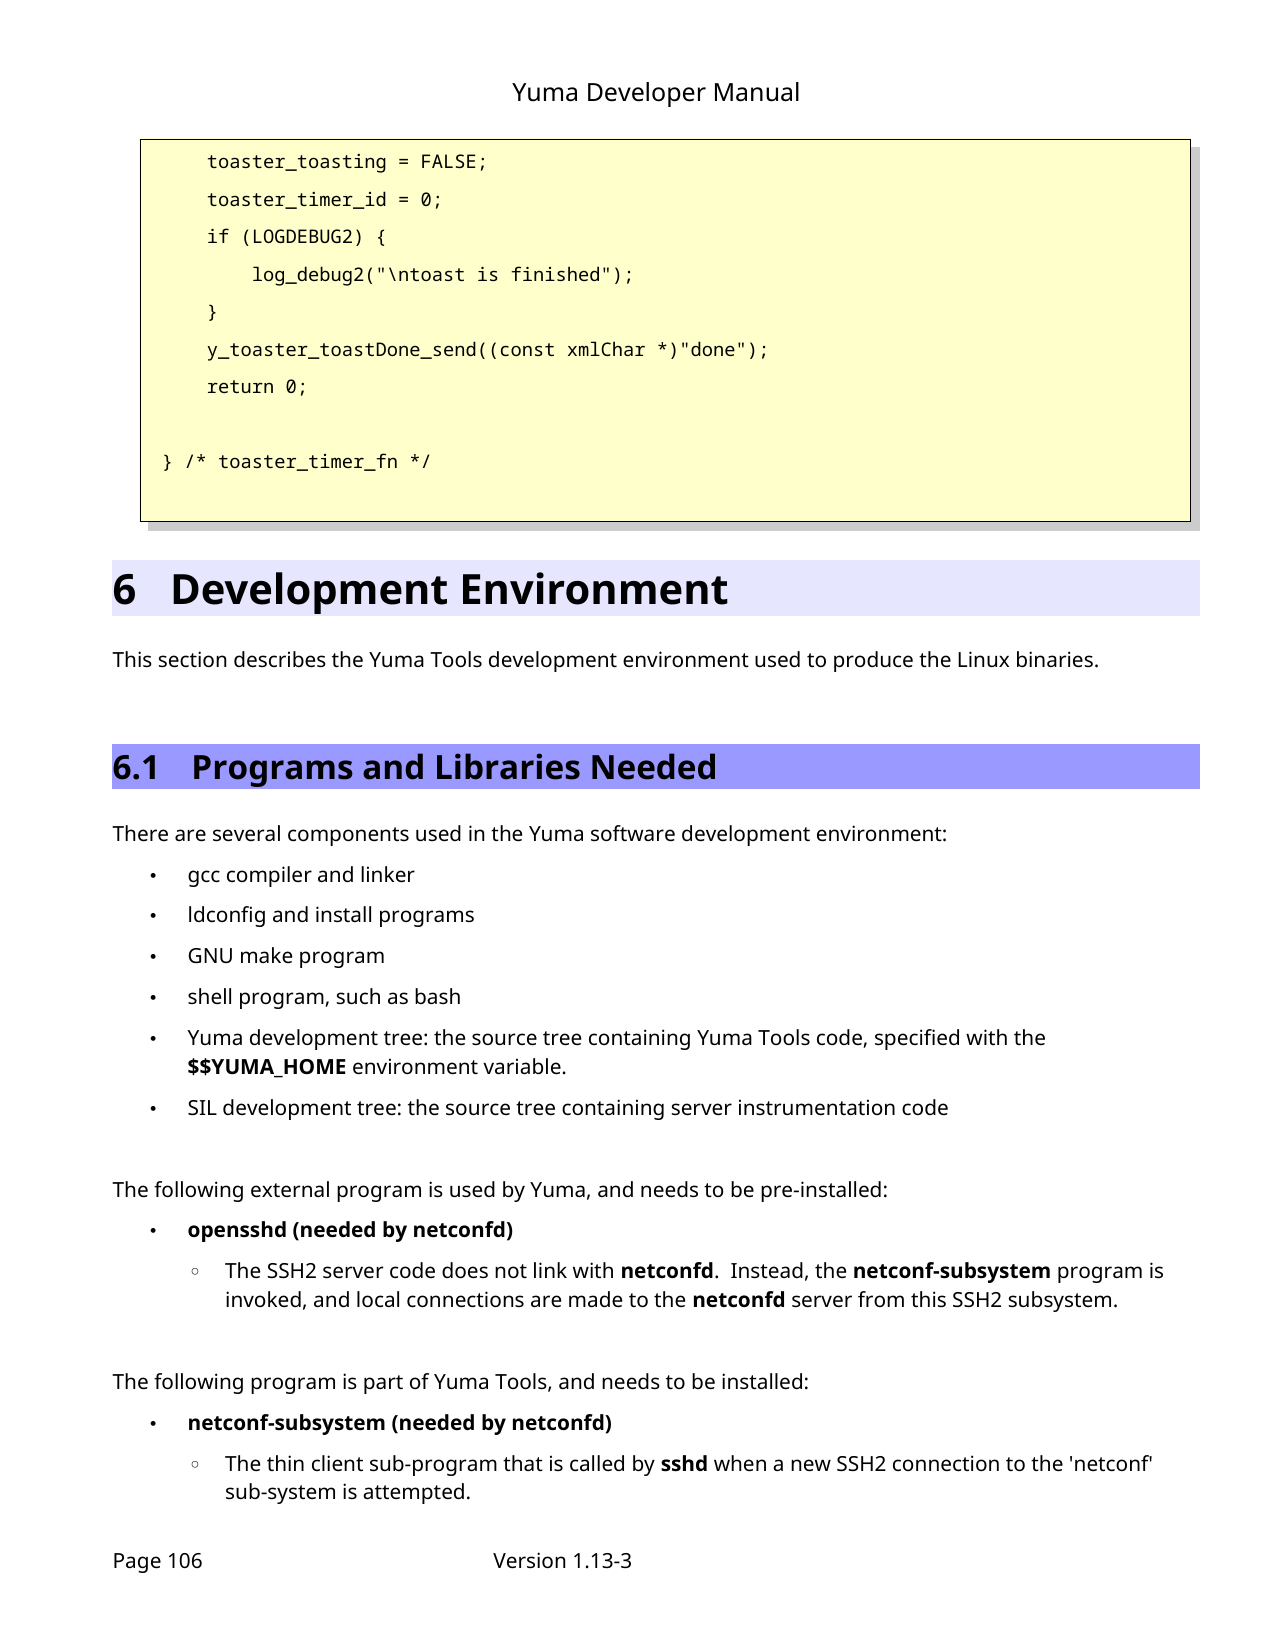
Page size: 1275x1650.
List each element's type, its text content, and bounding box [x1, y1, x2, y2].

list gcc compiler and linker [150, 860, 1200, 888]
text return 0; [141, 363, 1190, 399]
text log_debug2("\ntoast is finished"); [141, 251, 1190, 287]
text if (LOGDEBUG2) { [141, 213, 1190, 249]
text This section describes the Yuma Tools development environment used to produce the Linux binaries. [112, 646, 1200, 674]
list opensshd (needed by netconfd) [150, 1216, 1200, 1244]
text } /* toaster_timer_fn */ [141, 438, 1190, 474]
text There are several components used in the Yuma software development environment: [112, 819, 1200, 847]
subtitle Programs and Libraries Needed [112, 744, 1200, 789]
text toaster_timer_id = 0; [141, 176, 1190, 212]
list shell program, such as bash [150, 982, 1200, 1011]
subtitle Development Environment [112, 560, 1200, 616]
list The thin client sub-program that is called by sshd when a new SSH2 connection to the 'netconf' sub-system is attempted. [187, 1449, 1200, 1506]
text } [141, 288, 1190, 324]
list The SSH2 server code does not link with netconfd. Instead, the netconf-subsystem program is invoked, and local connections are made to the netconfd server from this SSH2 subsystem. [187, 1257, 1200, 1313]
list GNU make program [150, 942, 1200, 970]
text The following external program is used by Yuma, and needs to be pre-installed: [112, 1175, 1200, 1203]
list Yuma development tree: the source tree containing Yuma Tools code, specified with the $$YUMA_HOME environment variable. [150, 1023, 1200, 1080]
text The following program is part of Yuma Tools, and needs to be installed: [112, 1367, 1200, 1395]
text toaster_toasting = FALSE; [141, 140, 1190, 174]
list ldconfig and install programs [150, 901, 1200, 929]
list netconf-subsystem (needed by netconfd) [150, 1408, 1200, 1436]
text y_toaster_toastDone_send((const xmlChar *)"done"); [141, 326, 1190, 362]
list SIL development tree: the source tree containing server instrumentation code [150, 1093, 1200, 1121]
